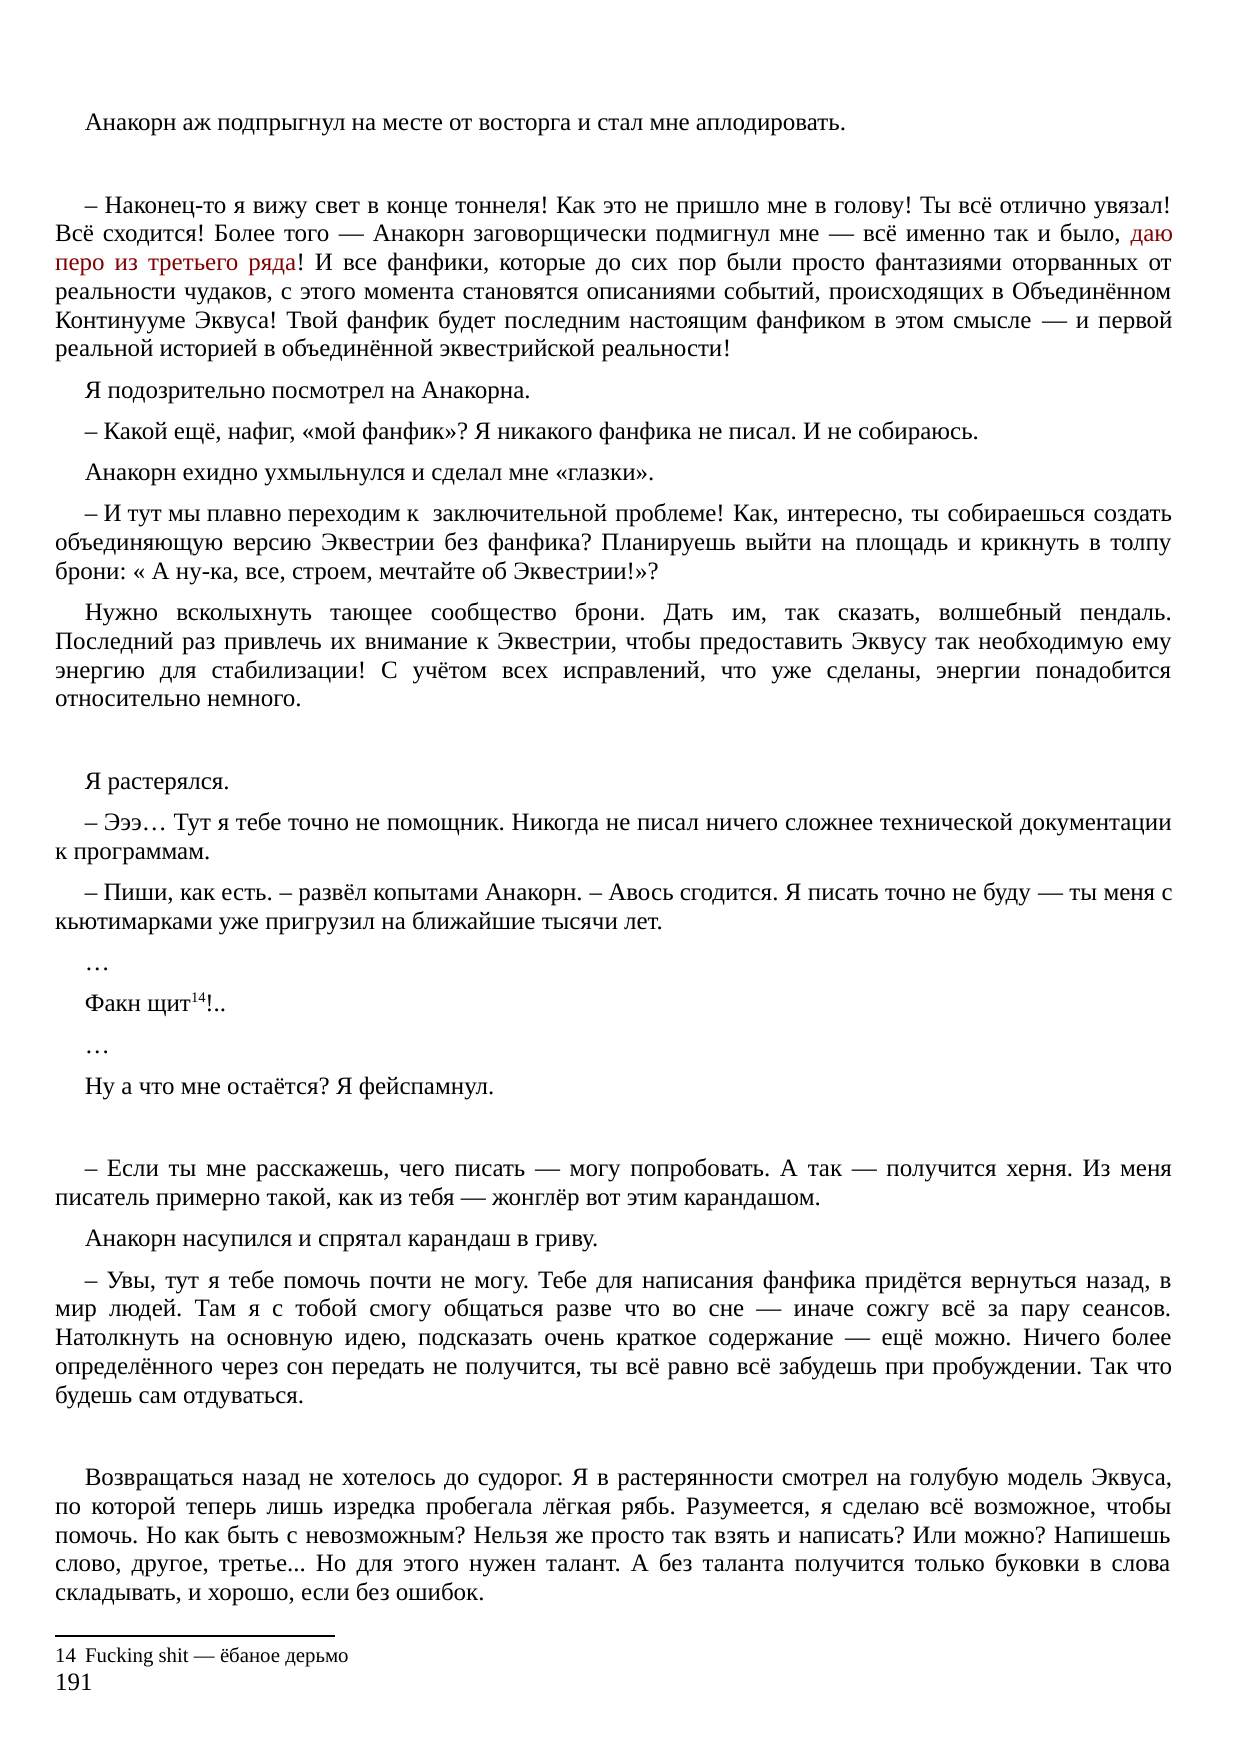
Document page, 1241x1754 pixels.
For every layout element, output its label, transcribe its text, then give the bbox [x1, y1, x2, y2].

text Возвращаться назад не хотелось до судорог. Я в растерянности смотрел на голубую модель Эквуса, по которой теперь лишь изредка пробегала лёгкая рябь. Разумеется, я сделаю всё возможное, чтобы помочь. Но как быть с невозможным? Нельзя же просто так взять и написать? Или можно? Напишешь слово, другое, третье... Но для этого нужен талант. А без таланта получится только буковки в слова складывать, и хорошо, если без ошибок. [55, 1462, 1173, 1606]
text Fucking shit — ёбаное дерьмо [55, 1642, 1173, 1667]
text Нужно всколыхнуть тающее сообщество брони. Дать им, так сказать, волшебный пендаль. Последний раз привлечь их внимание к Эквестрии, чтобы предоставить Эквусу так необходимую ему энергию для стабилизации! С учётом всех исправлений, что уже сделаны, энергии понадобится относительно немного. [55, 597, 1173, 712]
text – Эээ… Тут я тебе точно не помощник. Никогда не писал ничего сложнее технической документации к программам. [55, 807, 1173, 865]
text Я подозрительно посмотрел на Анакорна. [55, 375, 1173, 403]
text Ну а что мне остаётся? Я фейспамнул. [55, 1071, 1173, 1100]
text … [55, 947, 1173, 976]
text Анакорн насупился и спрятал карандаш в гриву. [55, 1223, 1173, 1252]
text – Пиши, как есть. – развёл копытами Анакорн. – Авось сгодится. Я писать точно не буду — ты меня с кьютимарками уже пригрузил на ближайшие тысячи лет. [55, 877, 1173, 935]
text … [55, 1030, 1173, 1058]
text – Какой ещё, нафиг, «мой фанфик»? Я никакого фанфика не писал. И не собираюсь. [55, 416, 1173, 445]
text Анакорн аж подпрыгнул на месте от восторга и стал мне аплодировать. [55, 107, 1173, 136]
text Анакорн ехидно ухмыльнулся и сделал мне «глазки». [55, 457, 1173, 486]
text Факн щит!.. [55, 988, 1173, 1017]
text Я растерялся. [55, 766, 1173, 795]
text – Наконец-то я вижу свет в конце тоннеля! Как это не пришло мне в голову! Ты всё отлично увязал! Всё сходится! Более того — Анакорн заговорщически подмигнул мне — всё именно так и было, даю перо из третьего ряда! И все фанфики, которые до сих пор были просто фантазиями оторванных от реальности чудаков, с этого момента становятся описаниями событий, происходящих в Объединённом Континууме Эквуса! Твой фанфик будет последним настоящим фанфиком в этом смысле — и первой реальной историей в объединённой эквестрийской реальности! [55, 190, 1173, 362]
text – Если ты мне расскажешь, чего писать — могу попробовать. А так — получится херня. Из меня писатель примерно такой, как из тебя — жонглёр вот этим карандашом. [55, 1153, 1173, 1211]
text – И тут мы плавно переходим к заключительной проблеме! Как, интересно, ты собираешься создать объединяющую версию Эквестрии без фанфика? Планируешь выйти на площадь и крикнуть в толпу брони: « А ну-ка, все, строем, мечтайте об Эквестрии!»? [55, 498, 1173, 585]
text – Увы, тут я тебе помочь почти не могу. Тебе для написания фанфика придётся вернуться назад, в мир людей. Там я с тобой смогу общаться разве что во сне — иначе сожгу всё за пару сеансов. Натолкнуть на основную идею, подсказать очень краткое содержание — ещё можно. Ничего более определённого через сон передать не получится, ты всё равно всё забудешь при пробуждении. Так что будешь сам отдуваться. [55, 1265, 1173, 1408]
